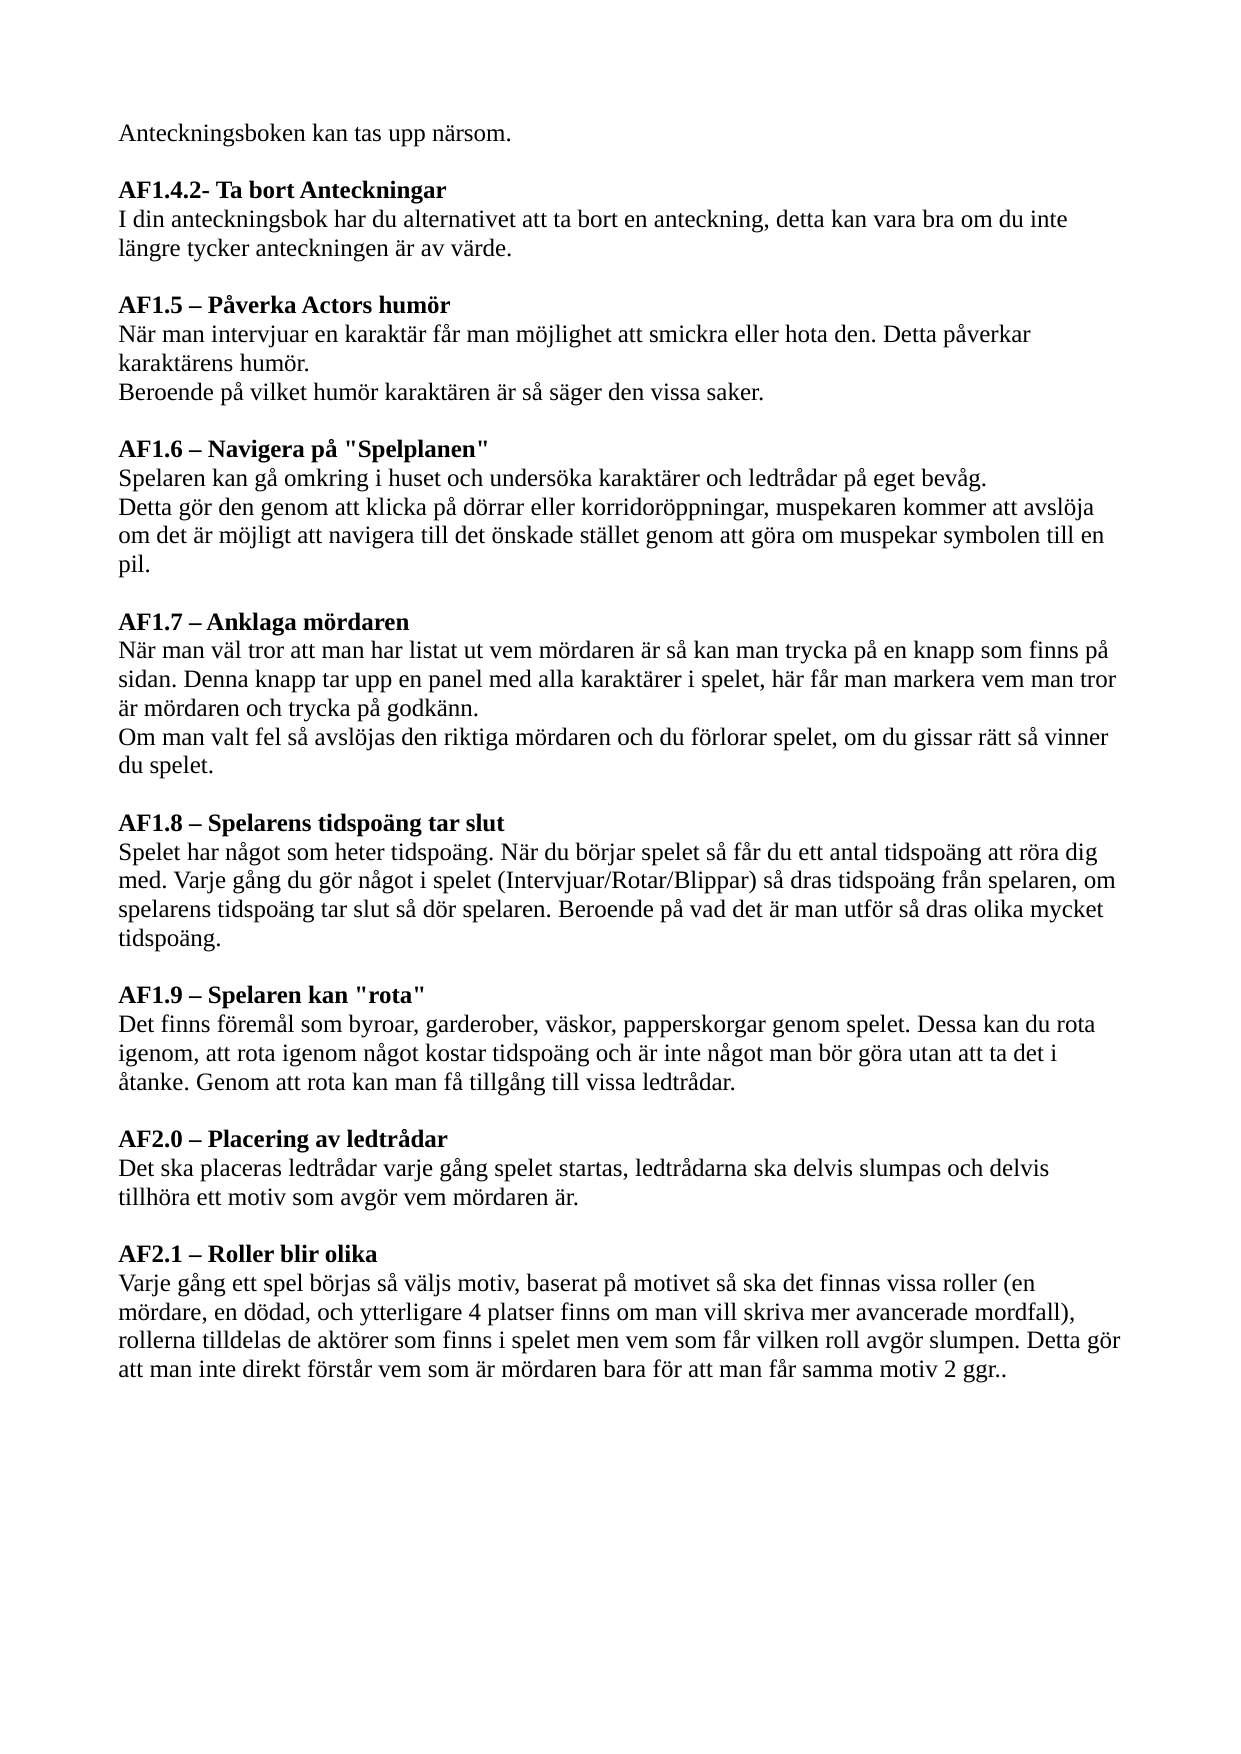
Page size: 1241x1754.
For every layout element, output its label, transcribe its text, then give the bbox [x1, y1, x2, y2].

text När man intervjuar en karaktär får man möjlighet att smickra eller hota den. Detta påverkar karaktärens humör. Beroende på vilket humör karaktären är så säger den vissa saker. AF1.6 – Navigera på "Spelplanen" Spelaren kan gå omkring i huset och undersöka karaktärer och ledtrådar på eget bevåg. Detta gör den genom att klicka på dörrar eller korridoröppningar, muspekaren kommer att avslöja om det är möjligt att navigera till det önskade stället genom att göra om muspekar symbolen till en pil. AF1.7 – Anklaga mördaren När man väl tror att man har listat ut vem mördaren är så kan man trycka på en knapp som finns på sidan. Denna knapp tar upp en panel med alla karaktärer i spelet, här får man markera vem man tror är mördaren och trycka på godkänn. Om man valt fel så avslöjas den riktiga mördaren och du förlorar spelet, om du gissar rätt så vinner du spelet. AF1.8 – Spelarens tidspoäng tar slut Spelet har något som heter tidspoäng. När du börjar spelet så får du ett antal tidspoäng att röra dig med. Varje gång du gör något i spelet (Intervjuar/Rotar/Blippar) så dras tidspoäng från spelaren, om spelarens tidspoäng tar slut så dör spelaren. Beroende på vad det är man utför så dras olika mycket tidspoäng. AF1.9 – Spelaren kan "rota" Det finns föremål som byroar, garderober, väskor, papperskorgar genom spelet. Dessa kan du rota igenom, att rota igenom något kostar tidspoäng och är inte något man bör göra utan att ta det i åtanke. Genom att rota kan man få tillgång till vissa ledtrådar. [118, 319, 1122, 1096]
text AF2.1 – Roller blir olika Varje gång ett spel börjas så väljs motiv, baserat på motivet så ska det finnas vissa roller (en mördare, en dödad, och ytterligare 4 platser finns om man vill skriva mer avancerade mordfall), rollerna tilldelas de aktörer som finns i spelet men vem som får vilken roll avgör slumpen. Detta gör att man inte direkt förstår vem som är mördaren bara för att man får samma motiv 2 ggr.. [118, 1239, 1122, 1383]
text I din anteckningsbok har du alternativet att ta bort en anteckning, detta kan vara bra om du inte längre tycker anteckningen är av värde. AF1.5 – Påverka Actors humör [118, 204, 1122, 319]
text AF2.0 – Placering av ledtrådar Det ska placeras ledtrådar varje gång spelet startas, ledtrådarna ska delvis slumpas och delvis tillhöra ett motiv som avgör vem mördaren är. [118, 1124, 1122, 1211]
text Anteckningsboken kan tas upp närsom. AF1.4.2- Ta bort Anteckningar [118, 118, 1122, 204]
